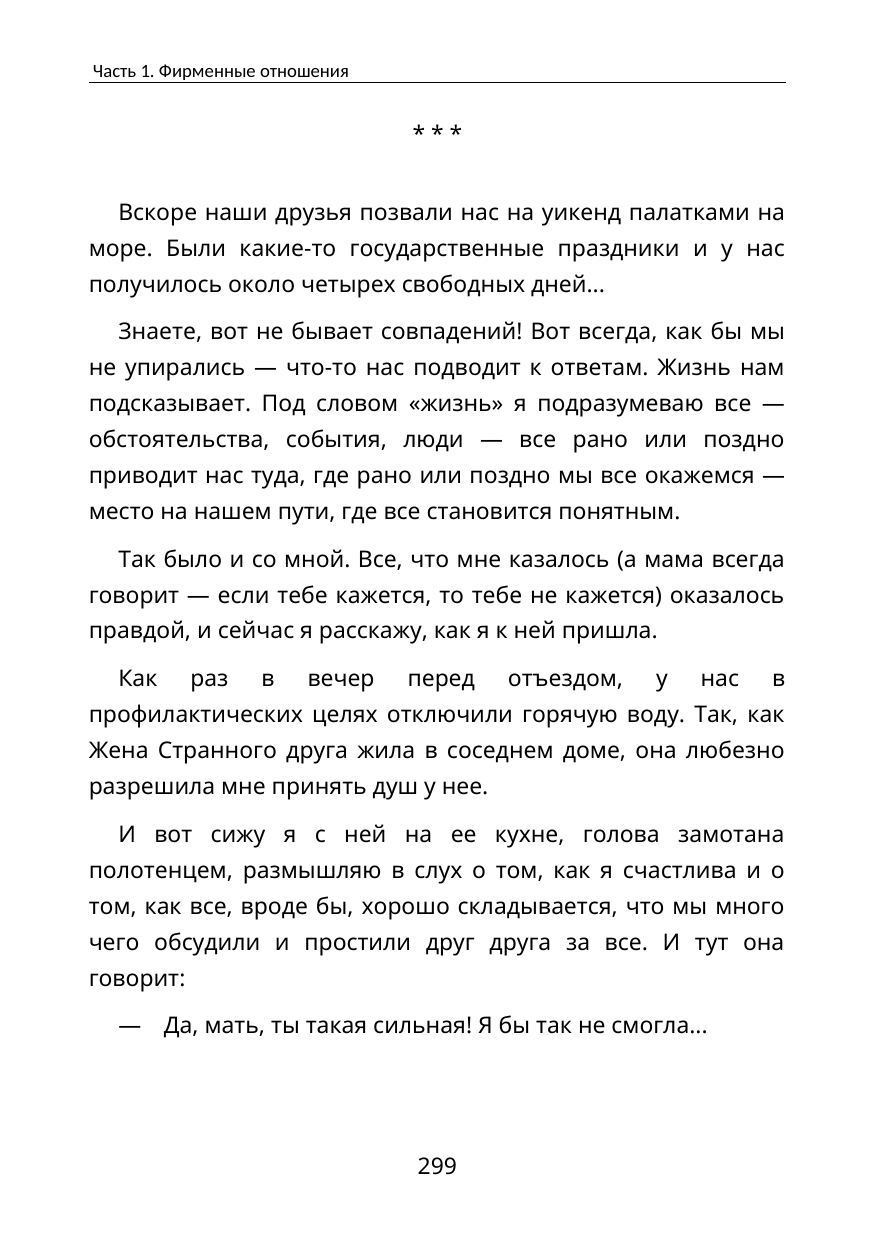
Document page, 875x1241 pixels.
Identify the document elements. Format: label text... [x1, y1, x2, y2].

text И вот сижу я с ней на ее кухне, голова замотана полотенцем, размышляю в слух о том, как я счастлива и о том, как все, вроде бы, хорошо складывается, что мы много чего обсудили и простили друг друга за все. И тут она говорит: [88, 818, 786, 993]
text Знаете, вот не бывает совпадений! Вот всегда, как бы мы не упирались — что-то нас подводит к ответам. Жизнь нам подсказывает. Под словом «жизнь» я подразумеваю все — обстоятельства, события, люди — все рано или поздно приводит нас туда, где рано или поздно мы все окажемся — место на нашем пути, где все становится понятным. [88, 315, 786, 526]
list Да, мать, ты такая сильная! Я бы так не смогла... [88, 1009, 786, 1040]
subtitle * * * [88, 118, 786, 149]
text Вскоре наши друзья позвали нас на уикенд палатками на море. Были какие-то государственные праздники и у нас получилось около четырех свободных дней... [88, 196, 786, 299]
text Как раз в вечер перед отъездом, у нас в профилактических целях отключили горячую воду. Так, как Жена Странного друга жила в соседнем доме, она любезно разрешила мне принять душ у нее. [88, 662, 786, 801]
text Так было и со мной. Все, что мне казалось (а мама всегда говорит — если тебе кажется, то тебе не кажется) оказалось правдой, и сейчас я расскажу, как я к ней пришла. [88, 543, 786, 646]
